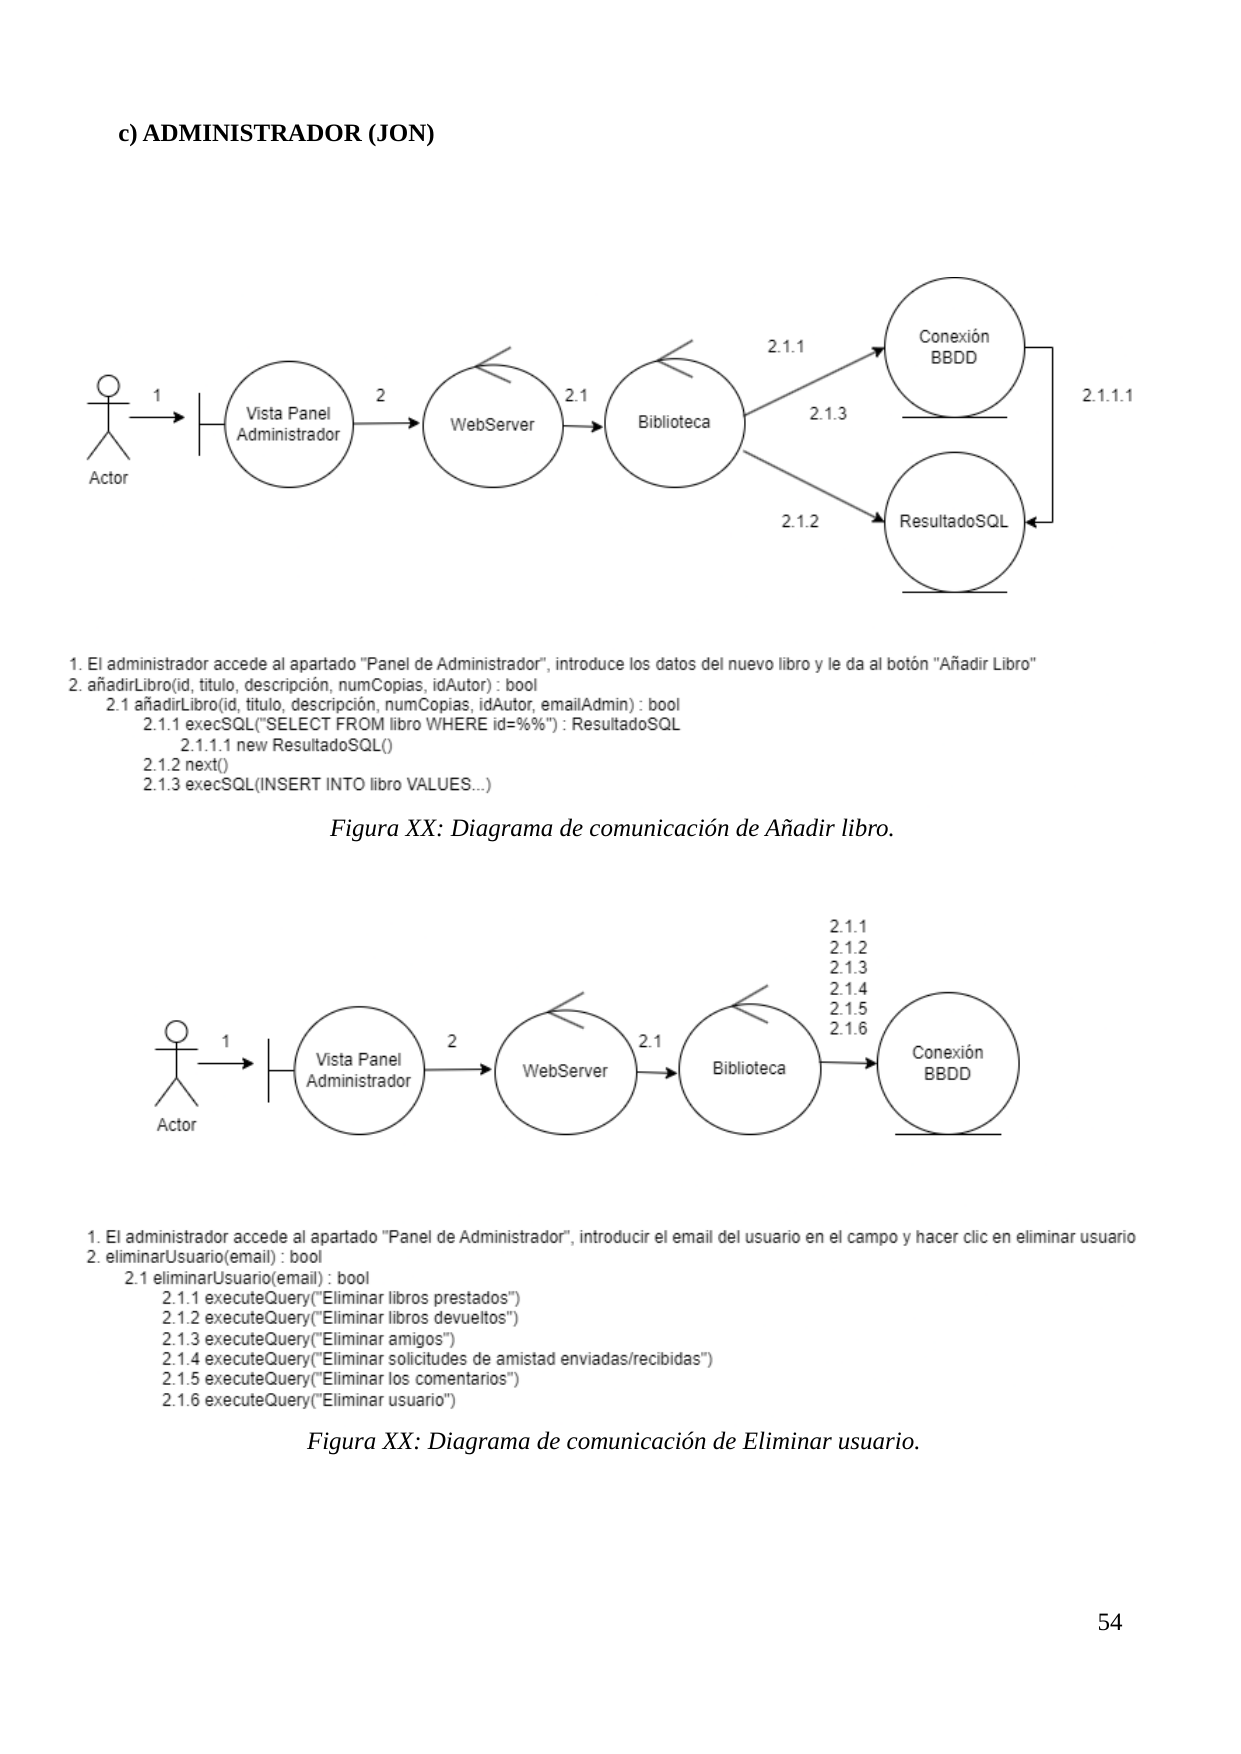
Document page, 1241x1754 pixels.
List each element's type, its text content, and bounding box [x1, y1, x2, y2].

text Figura XX: Diagrama de comunicación de Añadir libro. [83, 813, 1144, 842]
text Figura XX: Diagrama de comunicación de Eliminar usuario. [84, 1427, 1146, 1455]
picture [84, 917, 1146, 1427]
subtitle c) ADMINISTRADOR (JON) [118, 118, 1122, 147]
picture [66, 277, 1156, 813]
